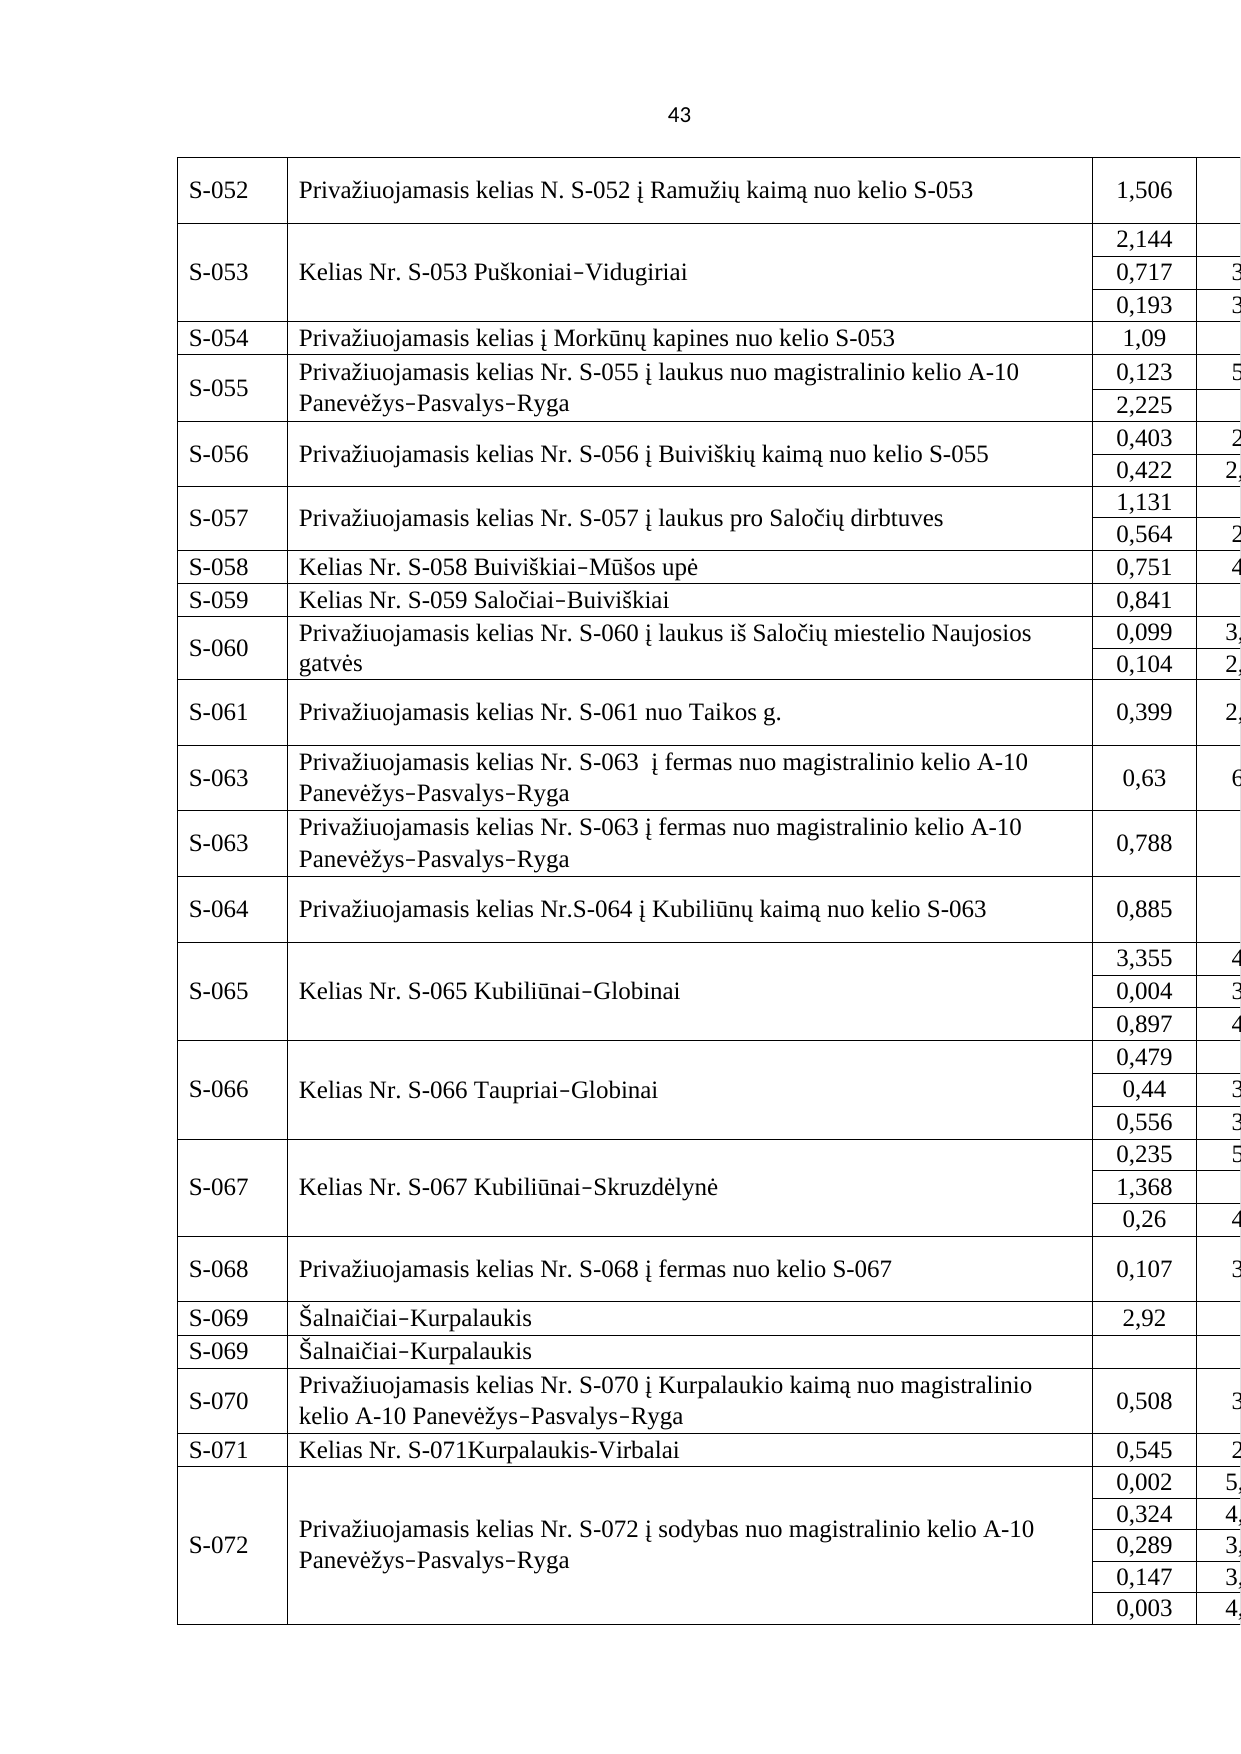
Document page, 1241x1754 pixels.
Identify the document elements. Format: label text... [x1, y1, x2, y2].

table_cell Kelias Nr. S-058 Buiviškiai–Mūšos upė [288, 551, 1092, 583]
table_cell 6 [1197, 1171, 1240, 1203]
table_cell Kelias Nr. S-059 Saločiai–Buiviškiai [288, 584, 1092, 616]
table_cell 4 [1197, 224, 1240, 256]
table_cell 2,225 [1093, 390, 1196, 421]
table_cell 0,545 [1093, 1434, 1196, 1466]
table_cell S-061 [178, 680, 287, 745]
table_cell 0,26 [1093, 1204, 1196, 1236]
table_cell 0,885 [1093, 877, 1196, 942]
table_cell 6,2 [1234, 771, 1240, 785]
table_cell 0,788 [1093, 811, 1196, 876]
table_cell 0,289 [1093, 1530, 1196, 1561]
table_cell 0,897 [1093, 1008, 1196, 1040]
table_cell 4 [1197, 1041, 1240, 1073]
table_cell Privažiuojamasis kelias Nr. S-057 į laukus pro Saločių dirbtuves [288, 487, 1092, 550]
table_cell Privažiuojamasis kelias į Morkūnų kapines nuo kelio S-053 [288, 322, 1092, 354]
table_cell 0,479 [1093, 1041, 1196, 1073]
table_cell Kelias Nr. S-053 Puškoniai–Vidugiriai [288, 224, 1092, 321]
table_cell Privažiuojamasis kelias Nr. S-063 į fermas nuo magistralinio kelio A-10 Panevėžys–Pasvalys–Ryga [288, 746, 1092, 810]
table_cell [1093, 1336, 1196, 1368]
table_cell 2,06 [1197, 455, 1240, 486]
table_cell Privažiuojamasis kelias Nr. S-063 į fermas nuo magistralinio kelio A-10 Panevėžys–Pasvalys–Ryga [288, 811, 1092, 876]
table_cell 4,01 [1197, 1499, 1240, 1529]
table_cell 5,3 [1197, 355, 1240, 388]
table_cell 6,2 [1197, 746, 1240, 810]
table_cell 3,7 [1197, 290, 1240, 321]
table_cell 3,7 [1197, 1237, 1240, 1301]
table_cell S-069 [178, 1336, 287, 1368]
table_cell Privažiuojamasis kelias Nr. S-060 į laukus iš Saločių miestelio Naujosios gatvės [288, 617, 1092, 679]
table_cell 0,399 [1093, 680, 1196, 745]
table_cell S-069 [178, 1302, 287, 1334]
table_cell S-056 [178, 422, 287, 486]
table_cell 0,107 [1093, 1237, 1196, 1301]
table_cell 0,508 [1093, 1369, 1196, 1433]
table_cell Privažiuojamasis kelias Nr. S-055 į laukus nuo magistralinio kelio A-10 Panevėžys–Pasvalys–Ryga [288, 355, 1092, 421]
table_cell S-063 [178, 746, 287, 810]
table_cell Šalnaičiai–Kurpalaukis [288, 1336, 1092, 1368]
table_cell S-060 [178, 617, 287, 679]
table_cell S-065 [178, 943, 287, 1040]
table_cell 0,123 [1093, 355, 1196, 388]
table_cell 0,751 [1093, 551, 1196, 583]
table_cell 4 [1197, 584, 1240, 616]
table_cell 0,63 [1093, 746, 1196, 810]
table_cell 2,2 [1197, 518, 1240, 550]
table_cell 0,099 [1093, 617, 1196, 648]
table_cell S-053 [178, 224, 287, 321]
table_cell 4 [1197, 322, 1240, 354]
table_cell 4,58 [1197, 1593, 1240, 1623]
table_cell 1,09 [1093, 322, 1196, 354]
table_cell 3,355 [1093, 943, 1196, 974]
table_cell 0,235 [1093, 1140, 1196, 1170]
table_cell Kelias Nr. S-065 Kubiliūnai–Globinai [288, 943, 1092, 1040]
table_cell Privažiuojamasis kelias Nr. S-070 į Kurpalaukio kaimą nuo magistralinio kelio A-10 Panevėžys–Pasvalys–Ryga [288, 1369, 1092, 1433]
table_cell S-064 [178, 877, 287, 942]
table_cell 3,89 [1197, 1562, 1240, 1592]
table_cell S-070 [178, 1369, 287, 1433]
table_cell 0,44 [1093, 1074, 1196, 1106]
table_cell 3,5 [1197, 1107, 1240, 1138]
table_cell 4 [1197, 811, 1240, 876]
table_cell 6 [1197, 1302, 1240, 1334]
table_cell 3,17 [1197, 617, 1240, 648]
table_cell 0,564 [1093, 518, 1196, 550]
table_cell 3,7 [1197, 1074, 1240, 1106]
table_cell 4,5 [1197, 1204, 1240, 1236]
table_cell 5,41 [1197, 1467, 1240, 1498]
table_cell Kelias Nr. S-071Kurpalaukis-Virbalai [288, 1434, 1092, 1466]
table_cell 2,86 [1197, 649, 1240, 679]
table_cell Privažiuojamasis kelias Nr. S-072 į sodybas nuo magistralinio kelio A-10 Panevėžys–Pasvalys–Ryga [288, 1467, 1092, 1623]
table_cell S-059 [178, 584, 287, 616]
table_cell 0,004 [1093, 976, 1196, 1007]
table_cell 0,556 [1093, 1107, 1196, 1138]
table_cell Kelias Nr. S-067 Kubiliūnai–Skruzdėlynė [288, 1140, 1092, 1236]
table_cell S-057 [178, 487, 287, 550]
table_cell 0,422 [1093, 455, 1196, 486]
table_cell Privažiuojamasis kelias Nr. S-068 į fermas nuo kelio S-067 [288, 1237, 1092, 1301]
table_cell 2,144 [1093, 224, 1196, 256]
table_cell S-066 [178, 1041, 287, 1138]
table_cell 0,003 [1093, 1593, 1196, 1623]
table_cell S-072 [178, 1467, 287, 1623]
table_cell 0,841 [1093, 584, 1196, 616]
table_cell S-058 [178, 551, 287, 583]
table_cell 4,4 [1197, 1008, 1240, 1040]
table_cell 1,506 [1093, 158, 1196, 223]
table_cell S-063 [178, 811, 287, 876]
table_cell 0,193 [1093, 290, 1196, 321]
table_cell 3 [1197, 877, 1240, 942]
table_cell 0,002 [1093, 1467, 1196, 1498]
table_cell 1,131 [1093, 487, 1196, 517]
table_cell 2,05 [1197, 680, 1240, 745]
table_cell 0,324 [1093, 1499, 1196, 1529]
table_cell Kelias Nr. S-066 Taupriai–Globinai [288, 1041, 1092, 1138]
table_cell Privažiuojamasis kelias Nr.S-064 į Kubiliūnų kaimą nuo kelio S-063 [288, 877, 1092, 942]
table_cell 0,104 [1093, 649, 1196, 679]
table_cell S-068 [178, 1237, 287, 1301]
table_cell 4 [1197, 487, 1240, 517]
table_cell 3,8 [1197, 976, 1240, 1007]
table_cell 0,403 [1093, 422, 1196, 454]
table_cell 0,717 [1093, 257, 1196, 288]
table_cell 4 [1197, 390, 1240, 421]
table_cell S-071 [178, 1434, 287, 1466]
table_cell 3,5 [1197, 257, 1240, 288]
table_cell 3,6 [1197, 1369, 1240, 1433]
table_cell 2,5 [1197, 1434, 1240, 1466]
table_cell S-067 [178, 1140, 287, 1236]
table_cell S-052 [178, 158, 287, 223]
table_cell Privažiuojamasis kelias N. S-052 į Ramužių kaimą nuo kelio S-053 [288, 158, 1092, 223]
table_cell 1,368 [1093, 1171, 1196, 1203]
table_cell 4,5 [1197, 551, 1240, 583]
table_cell Privažiuojamasis kelias Nr. S-056 į Buiviškių kaimą nuo kelio S-055 [288, 422, 1092, 486]
table_cell [1197, 1336, 1240, 1368]
table_cell Privažiuojamasis kelias Nr. S-061 nuo Taikos g. [288, 680, 1092, 745]
table_cell S-054 [178, 322, 287, 354]
table_cell 0,147 [1093, 1562, 1196, 1592]
table_cell 4,6 [1197, 943, 1240, 974]
table_cell Šalnaičiai–Kurpalaukis [288, 1302, 1092, 1334]
table_cell 5,8 [1197, 1140, 1240, 1170]
table_cell 3,23 [1197, 1530, 1240, 1561]
table_cell 4 [1197, 158, 1240, 223]
table_cell 2,5 [1197, 422, 1240, 454]
table_cell S-055 [178, 355, 287, 421]
table_cell 2,92 [1093, 1302, 1196, 1334]
